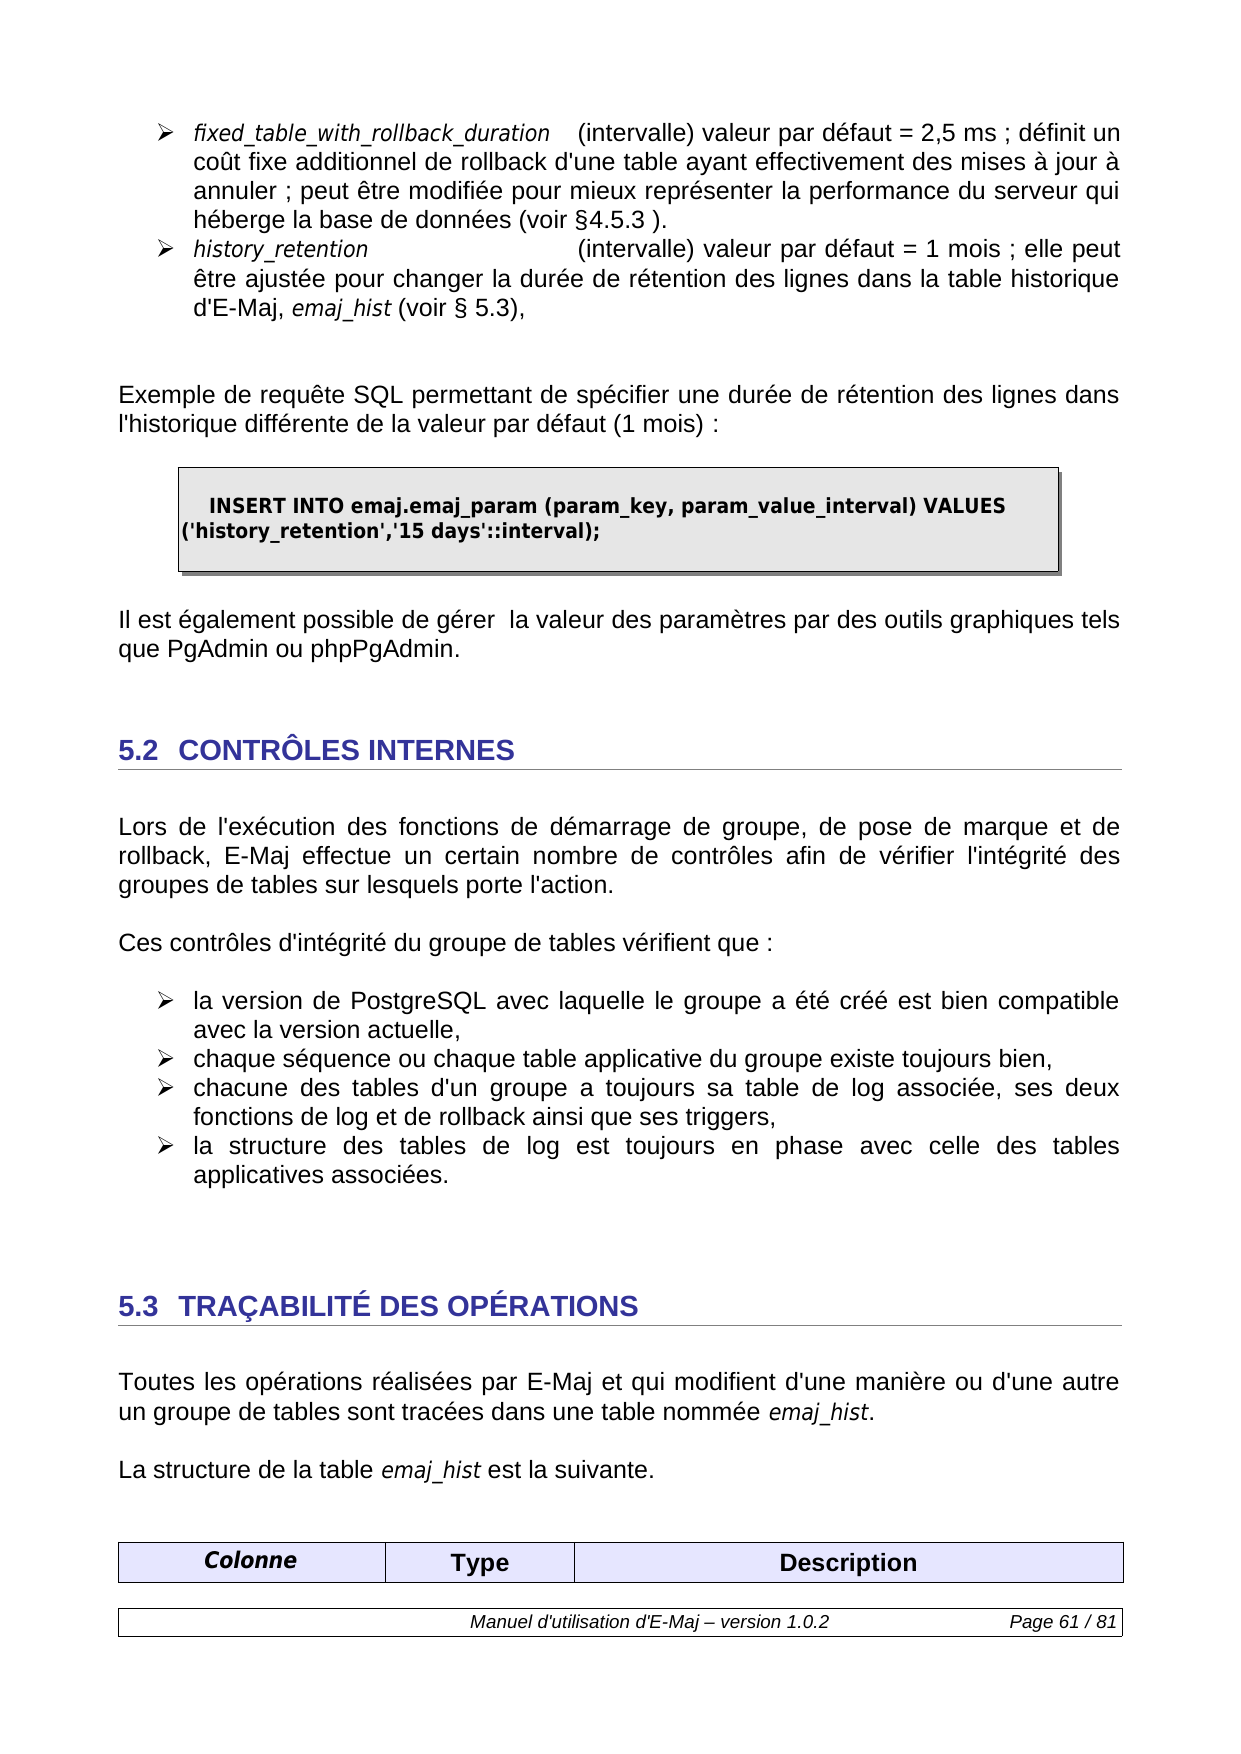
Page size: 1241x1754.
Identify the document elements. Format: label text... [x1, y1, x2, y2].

text Exemple de requête SQL permettant de spécifier une durée de rétention des lignes dans l'historique différente de la valeur par défaut (1 mois) : [118, 380, 1122, 438]
list chacune des tables d'un groupe a toujours sa table de log associée, ses deux fonctions de log et de rollback ainsi que ses triggers, [156, 1073, 1122, 1131]
text Toutes les opérations réalisées par E-Maj et qui modifient d'une manière ou d'une autre un groupe de tables sont tracées dans une table nommée emaj_hist. [118, 1367, 1122, 1425]
table_header Type [386, 1543, 574, 1582]
list fixed_table_with_rollback_duration (intervalle) valeur par défaut = 2,5 ms ; définit un coût fixe additionnel de rollback d'une table ayant effectivement des mises à jour à annuler ; peut être modifiée pour mieux représenter la performance du serveur qui héberge la base de données (voir §4.5.3 ). [156, 118, 1122, 234]
list history_retention (intervalle) valeur par défaut = 1 mois ; elle peut être ajustée pour changer la durée de rétention des lignes dans la table historique d'E-Maj, emaj_hist (voir § 5.3), [156, 234, 1122, 322]
text Ces contrôles d'intégrité du groupe de tables vérifient que : [118, 928, 1122, 957]
text La structure de la table emaj_hist est la suivante. [118, 1454, 1122, 1483]
text INSERT INTO emaj.emaj_param (param_key, param_value_interval) VALUES ('history_retention','15 days'::interval); [179, 491, 1058, 540]
text Lors de l'exécution des fonctions de démarrage de groupe, de pose de marque et de rollback, E-Maj effectue un certain nombre de contrôles afin de vérifier l'intégrité des groupes de tables sur lesquels porte l'action. [118, 812, 1122, 899]
table_header Description [575, 1543, 1123, 1582]
list la version de PostgreSQL avec laquelle le groupe a été créé est bien compatible avec la version actuelle, [156, 986, 1122, 1044]
subtitle Traçabilité des opérations [118, 1289, 1122, 1325]
table_header Colonne [119, 1543, 385, 1582]
text Il est également possible de gérer la valeur des paramètres par des outils graphiques tels que PgAdmin ou phpPgAdmin. [118, 604, 1122, 663]
list la structure des tables de log est toujours en phase avec celle des tables applicatives associées. [156, 1131, 1122, 1189]
list chaque séquence ou chaque table applicative du groupe existe toujours bien, [156, 1044, 1122, 1073]
subtitle Contrôles internes [118, 733, 1122, 769]
